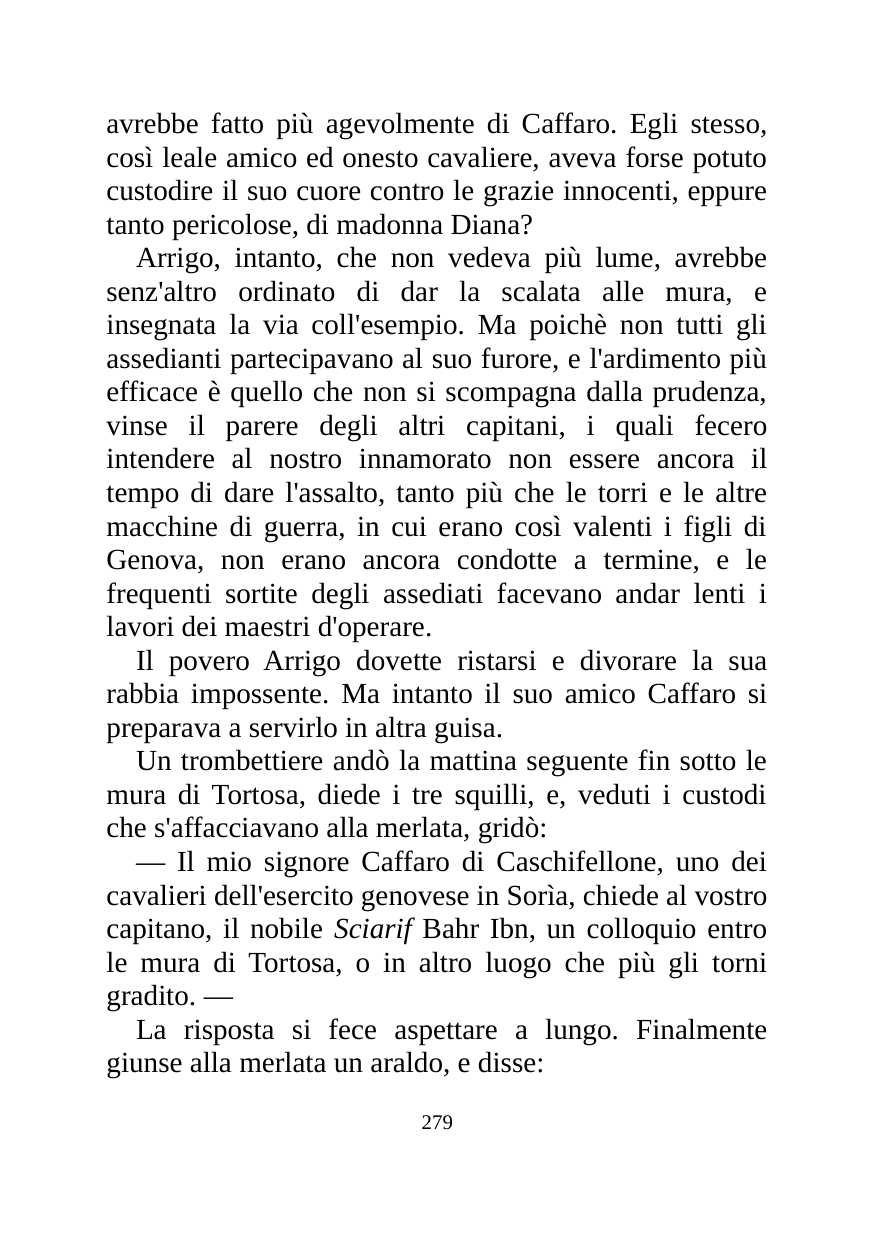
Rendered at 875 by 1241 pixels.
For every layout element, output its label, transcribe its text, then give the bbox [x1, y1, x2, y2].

text avrebbe fatto più agevolmente di Caffaro. Egli stesso, così leale amico ed onesto cavaliere, aveva forse potuto custodire il suo cuore contro le grazie innocenti, eppure tanto pericolose, di madonna Diana? [106, 106, 768, 240]
text Arrigo, intanto, che non vedeva più lume, avrebbe senz'altro ordinato di dar la scalata alle mura, e insegnata la via coll'esempio. Ma poichè non tutti gli assedianti partecipavano al suo furore, e l'ardimento più efficace è quello che non si scompagna dalla prudenza, vinse il parere degli altri capitani, i quali fecero intendere al nostro innamorato non essere ancora il tempo di dare l'assalto, tanto più che le torri e le altre macchine di guerra, in cui erano così valenti i figli di Genova, non erano ancora condotte a termine, e le frequenti sortite degli assediati facevano andar lenti i lavori dei maestri d'operare. [106, 240, 768, 643]
text Il povero Arrigo dovette ristarsi e divorare la sua rabbia impossente. Ma intanto il suo amico Caffaro si preparava a servirlo in altra guisa. [106, 643, 768, 743]
text — Il mio signore Caffaro di Caschifellone, uno dei cavalieri dell'esercito genovese in Sorìa, chiede al vostro capitano, il nobile Sciarif Bahr Ibn, un colloquio entro le mura di Tortosa, o in altro luogo che più gli torni gradito. — [106, 844, 768, 1012]
text La risposta si fece aspettare a lungo. Finalmente giunse alla merlata un araldo, e disse: [106, 1012, 768, 1079]
text Un trombettiere andò la mattina seguente fin sotto le mura di Tortosa, diede i tre squilli, e, veduti i custodi che s'affacciavano alla merlata, gridò: [106, 743, 768, 844]
